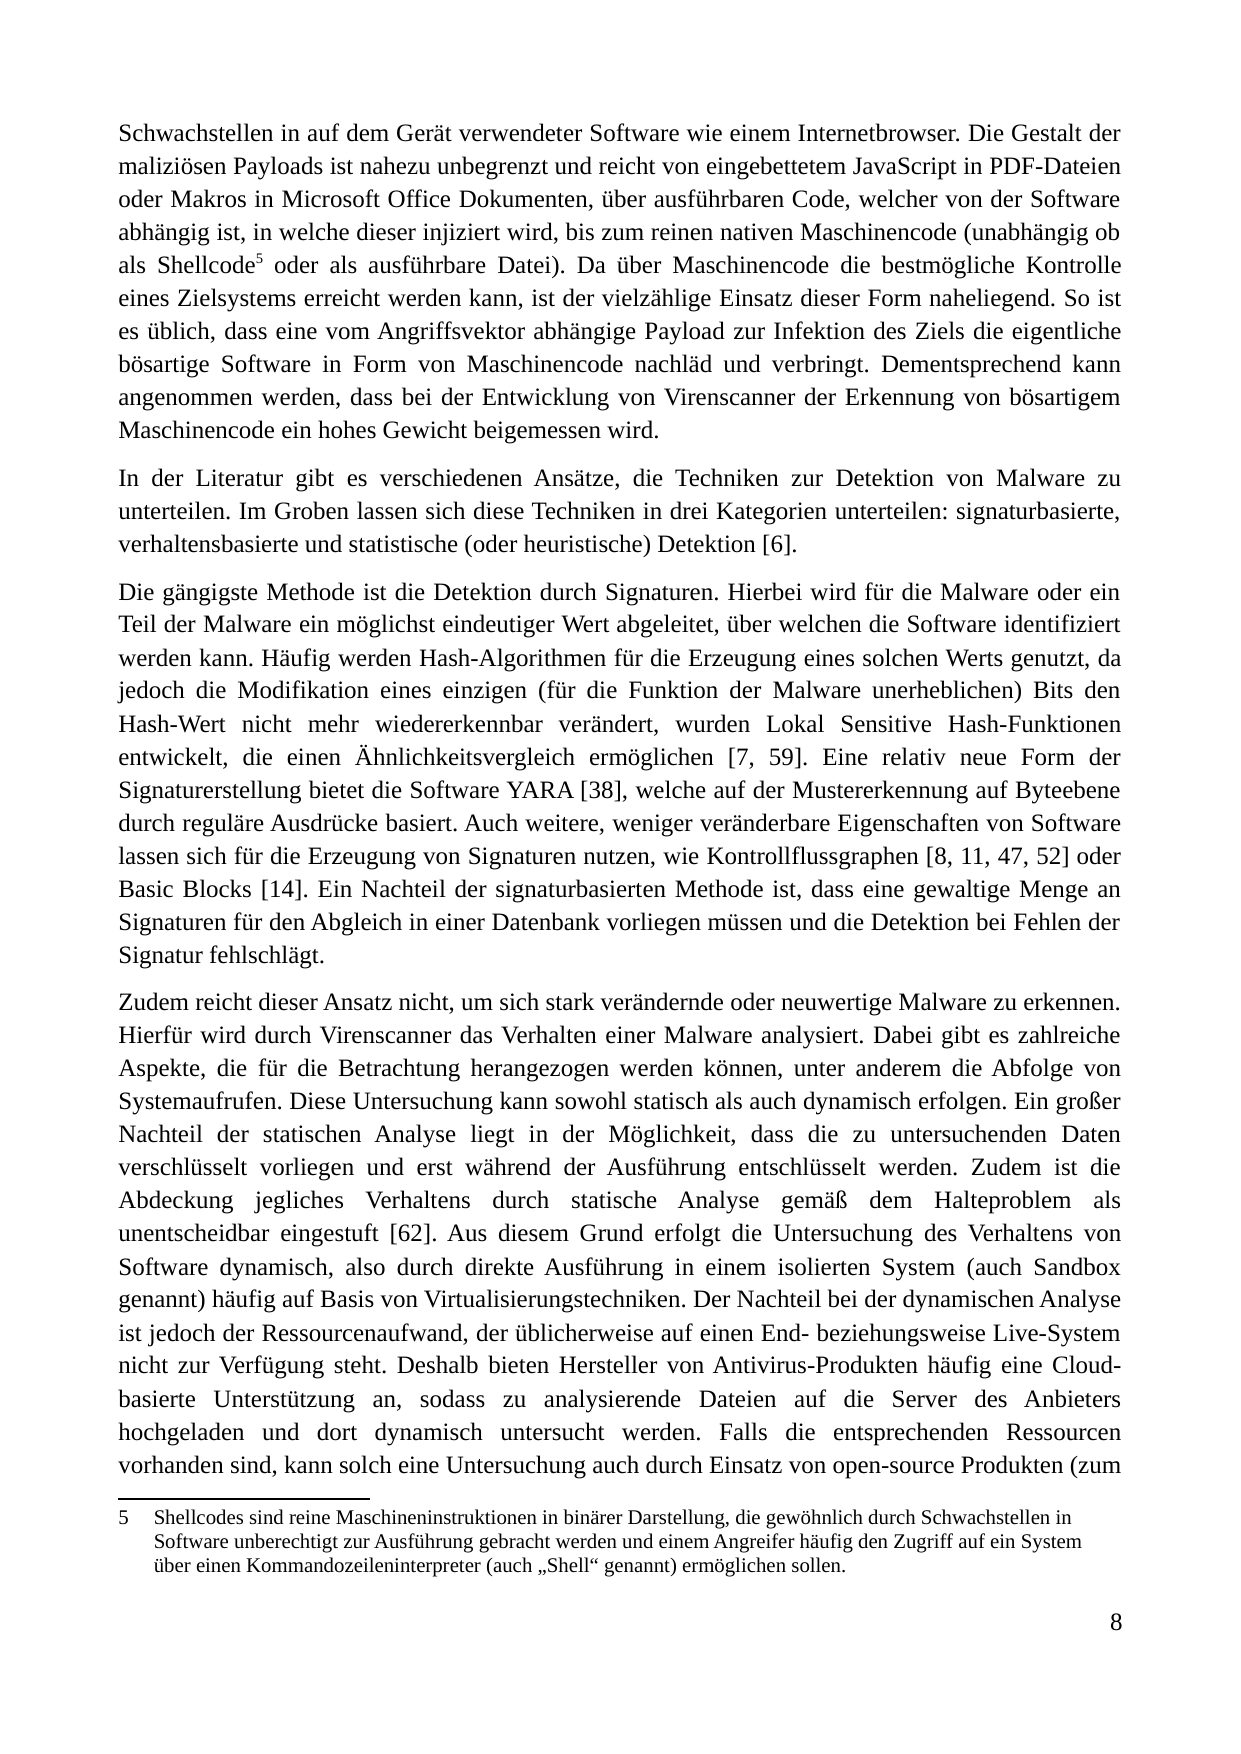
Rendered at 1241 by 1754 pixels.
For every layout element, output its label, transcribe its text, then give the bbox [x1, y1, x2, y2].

text Zudem reicht dieser Ansatz nicht, um sich stark verändernde oder neuwertige Malware zu erkennen. Hierfür wird durch Virenscanner das Verhalten einer Malware analysiert. Dabei gibt es zahlreiche Aspekte, die für die Betrachtung herangezogen werden können, unter anderem die Abfolge von Systemaufrufen. Diese Untersuchung kann sowohl statisch als auch dynamisch erfolgen. Ein großer Nachteil der statischen Analyse liegt in der Möglichkeit, dass die zu untersuchenden Daten verschlüsselt vorliegen und erst während der Ausführung entschlüsselt werden. Zudem ist die Abdeckung jegliches Verhaltens durch statische Analyse gemäß dem Halteproblem als unentscheidbar eingestuft [62]. Aus diesem Grund erfolgt die Untersuchung des Verhaltens von Software dynamisch, also durch direkte Ausführung in einem isolierten System (auch Sandbox genannt) häufig auf Basis von Virtualisierungstechniken. Der Nachteil bei der dynamischen Analyse ist jedoch der Ressourcenaufwand, der üblicherweise auf einen End- beziehungsweise Live-System nicht zur Verfügung steht. Deshalb bieten Hersteller von Antivirus-Produkten häufig eine Cloud-basierte Unterstützung an, sodass zu analysierende Dateien auf die Server des Anbieters hochgeladen und dort dynamisch untersucht werden. Falls die entsprechenden Ressourcen vorhanden sind, kann solch eine Untersuchung auch durch Einsatz von open-source Produkten (zum [118, 987, 1122, 1478]
text Schwachstellen in auf dem Gerät verwendeter Software wie einem Internetbrowser. Die Gestalt der maliziösen Payloads ist nahezu unbegrenzt und reicht von eingebettetem JavaScript in PDF-Dateien oder Makros in Microsoft Office Dokumenten, über ausführbaren Code, welcher von der Software abhängig ist, in welche dieser injiziert wird, bis zum reinen nativen Maschinencode (unabhängig ob als Shellcode oder als ausführbare Datei). Da über Maschinencode die bestmögliche Kontrolle eines Zielsystems erreicht werden kann, ist der vielzählige Einsatz dieser Form naheliegend. So ist es üblich, dass eine vom Angriffsvektor abhängige Payload zur Infektion des Ziels die eigentliche bösartige Software in Form von Maschinencode nachläd und verbringt. Dementsprechend kann angenommen werden, dass bei der Entwicklung von Virenscanner der Erkennung von bösartigem Maschinencode ein hohes Gewicht beigemessen wird. [118, 118, 1122, 444]
text Die gängigste Methode ist die Detektion durch Signaturen. Hierbei wird für die Malware oder ein Teil der Malware ein möglichst eindeutiger Wert abgeleitet, über welchen die Software identifiziert werden kann. Häufig werden Hash-Algorithmen für die Erzeugung eines solchen Werts genutzt, da jedoch die Modifikation eines einzigen (für die Funktion der Malware unerheblichen) Bits den Hash-Wert nicht mehr wiedererkennbar verändert, wurden Lokal Sensitive Hash-Funktionen entwickelt, die einen Ähnlichkeitsvergleich ermöglichen [7, 59]. Eine relativ neue Form der Signaturerstellung bietet die Software YARA [38], welche auf der Mustererkennung auf Byteebene durch reguläre Ausdrücke basiert. Auch weitere, weniger veränderbare Eigenschaften von Software lassen sich für die Erzeugung von Signaturen nutzen, wie Kontrollflussgraphen [8, 11, 47, 52] oder Basic Blocks [14]. Ein Nachteil der signaturbasierten Methode ist, dass eine gewaltige Menge an Signaturen für den Abgleich in einer Datenbank vorliegen müssen und die Detektion bei Fehlen der Signatur fehlschlägt. [118, 577, 1122, 968]
text Shellcodes sind reine Maschineninstruktionen in binärer Darstellung, die gewöhnlich durch Schwachstellen in Software unberechtigt zur Ausführung gebracht werden und einem Angreifer häufig den Zugriff auf ein System über einen Kommandozeileninterpreter (auch „Shell“ genannt) ermöglichen sollen. [118, 1505, 1122, 1577]
text In der Literatur gibt es verschiedenen Ansätze, die Techniken zur Detektion von Malware zu unterteilen. Im Groben lassen sich diese Techniken in drei Kategorien unterteilen: signaturbasierte, verhaltensbasierte und statistische (oder heuristische) Detektion [6]. [118, 463, 1122, 558]
